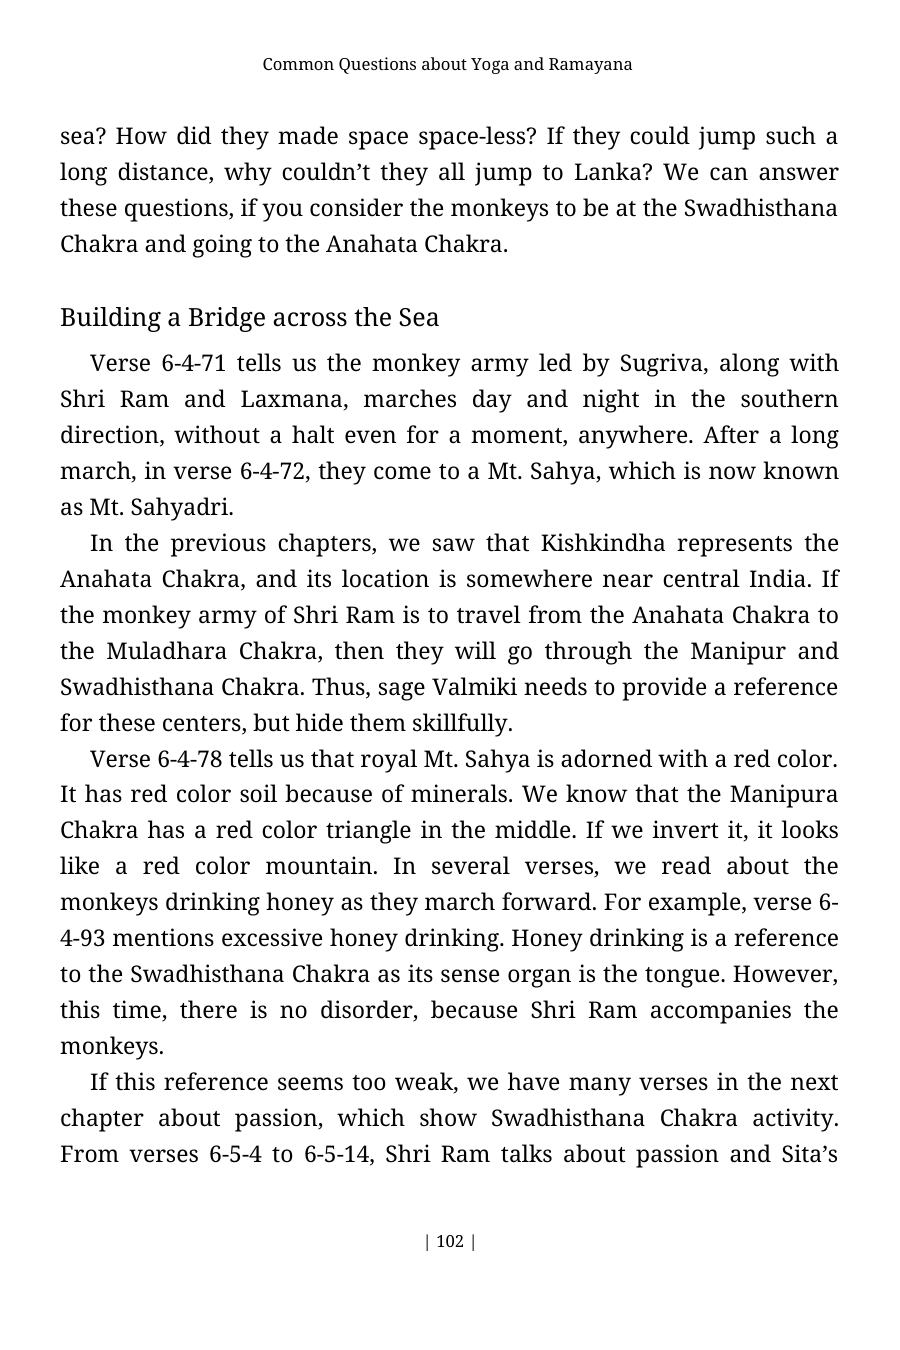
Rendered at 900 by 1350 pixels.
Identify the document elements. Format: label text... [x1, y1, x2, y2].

text Verse 6-4-78 tells us that royal Mt. Sahya is adorned with a red color. It has red color soil because of minerals. We know that the Manipura Chakra has a red color triangle in the middle. If we invert it, it looks like a red color mountain. In several verses, we read about the monkeys drinking honey as they march forward. For example, verse 6-4-93 mentions excessive honey drinking. Honey drinking is a reference to the Swadhisthana Chakra as its sense organ is the tongue. However, this time, there is no disorder, because Shri Ram accompanies the monkeys. [60, 742, 840, 1061]
text Verse 6-4-71 tells us the monkey army led by Sugriva, along with Shri Ram and Laxmana, marches day and night in the southern direction, without a halt even for a moment, anywhere. After a long march, in verse 6-4-72, they come to a Mt. Sahya, which is now known as Mt. Sahyadri. [60, 347, 840, 522]
text sea? How did they made space space-less? If they could jump such a long distance, why couldn’t they all jump to Lanka? We can answer these questions, if you consider the monkeys to be at the Swadhisthana Chakra and going to the Anahata Chakra. [60, 120, 840, 259]
subtitle Building a Bridge across the Sea [60, 300, 840, 334]
text In the previous chapters, we saw that Kishkindha represents the Anahata Chakra, and its location is somewhere near central India. If the monkey army of Shri Ram is to travel from the Anahata Chakra to the Muladhara Chakra, then they will go through the Manipur and Swadhisthana Chakra. Thus, sage Valmiki needs to provide a reference for these centers, but hide them skillfully. [60, 527, 840, 738]
text If this reference seems too weak, we have many verses in the next chapter about passion, which show Swadhisthana Chakra activity. From verses 6-5-4 to 6-5-14, Shri Ram talks about passion and Sita’s [60, 1066, 840, 1169]
